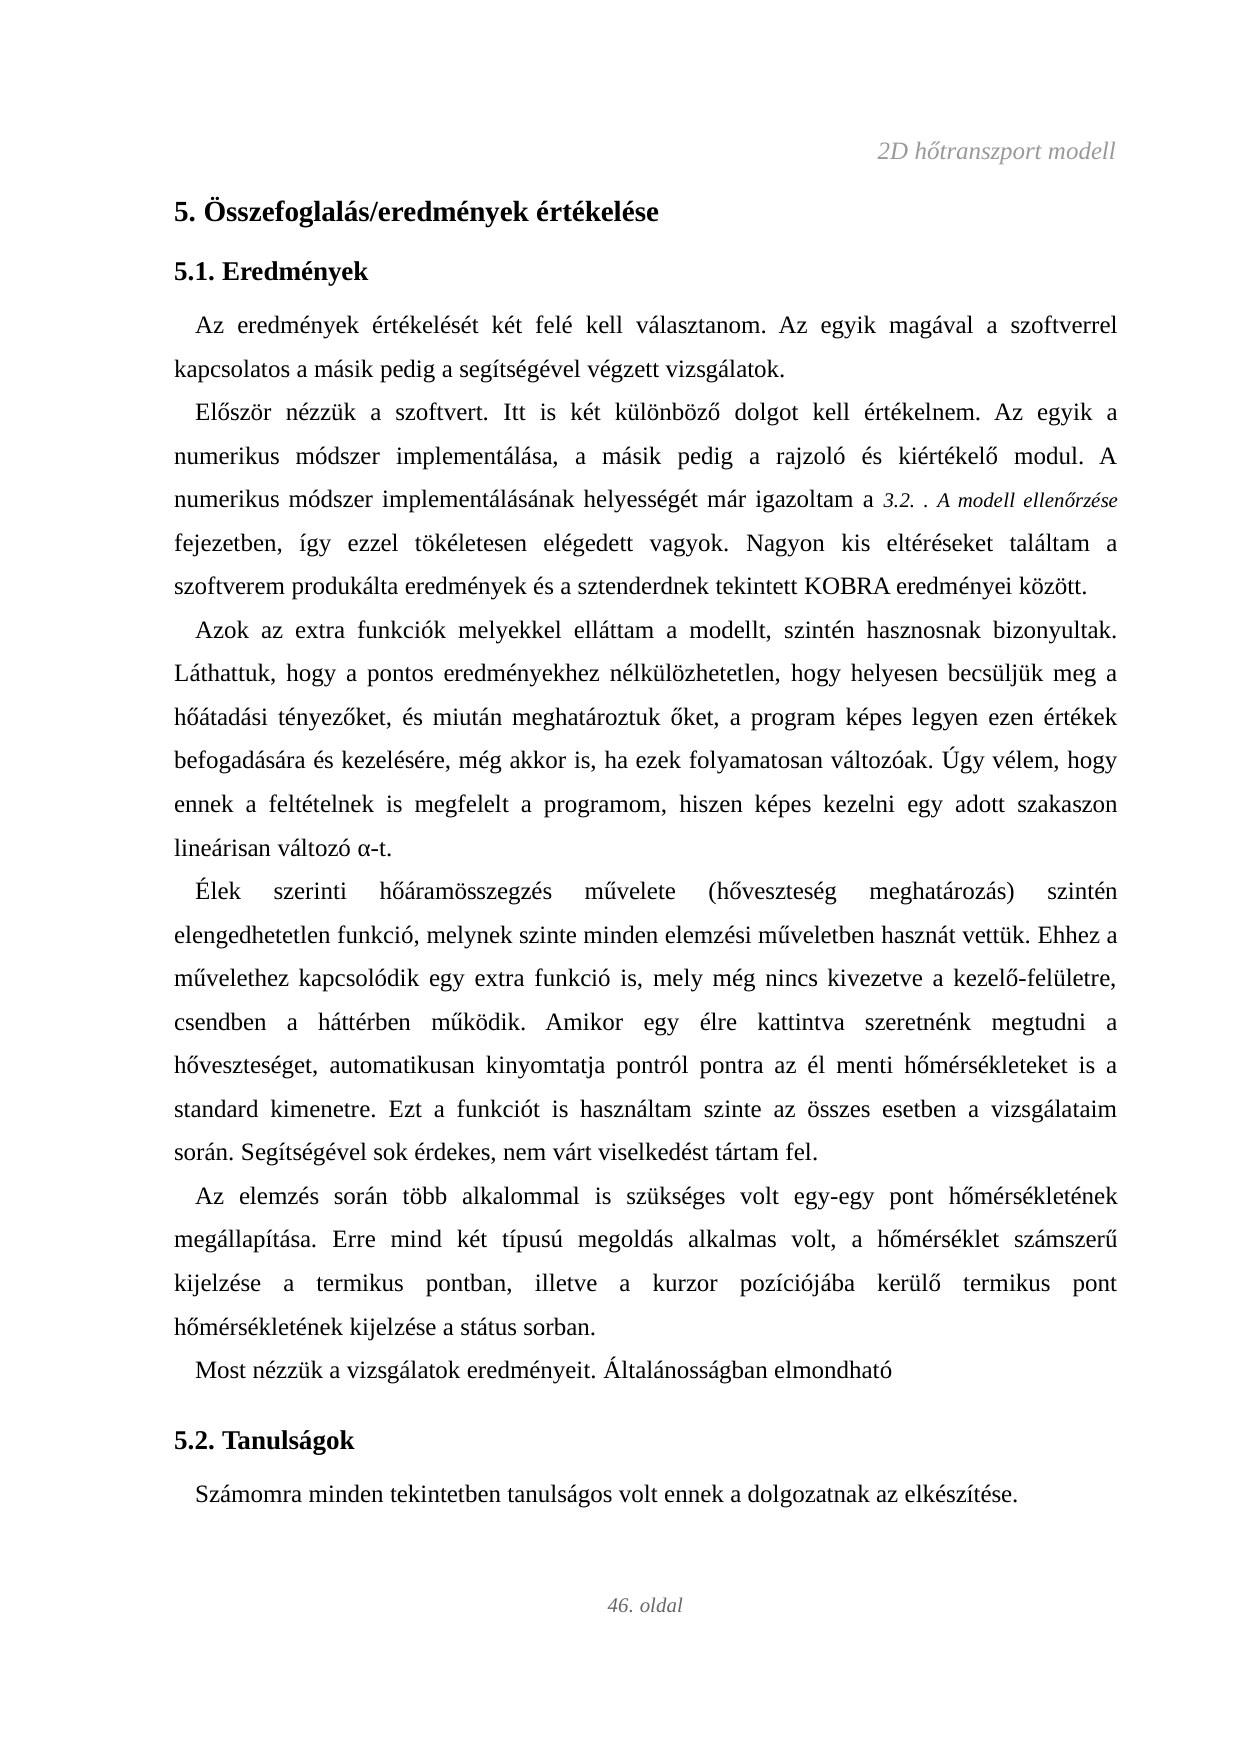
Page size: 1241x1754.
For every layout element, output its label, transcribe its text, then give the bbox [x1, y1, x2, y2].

text Most nézzük a vizsgálatok eredményeit. Általánosságban elmondható [174, 1355, 1118, 1384]
text Az eredmények értékelését két felé kell választanom. Az egyik magával a szoftverrel kapcsolatos a másik pedig a segítségével végzett vizsgálatok. [174, 310, 1118, 383]
text Az elemzés során több alkalommal is szükséges volt egy-egy pont hőmérsékletének megállapítása. Erre mind két típusú megoldás alkalmas volt, a hőmérséklet számszerű kijelzése a termikus pontban, illetve a kurzor pozíciójába kerülő termikus pont hőmérsékletének kijelzése a státus sorban. [174, 1181, 1118, 1341]
text Élek szerinti hőáramösszegzés művelete (hőveszteség meghatározás) szintén elengedhetetlen funkció, melynek szinte minden elemzési műveletben hasznát vettük. Ehhez a művelethez kapcsolódik egy extra funkció is, mely még nincs kivezetve a kezelő-felületre, csendben a háttérben működik. Amikor egy élre kattintva szeretnénk megtudni a hőveszteséget, automatikusan kinyomtatja pontról pontra az él menti hőmérsékleteket is a standard kimenetre. Ezt a funkciót is használtam szinte az összes esetben a vizsgálataim során. Segítségével sok érdekes, nem várt viselkedést tártam fel. [174, 876, 1118, 1166]
text Azok az extra funkciók melyekkel elláttam a modellt, szintén hasznosnak bizonyultak. Láthattuk, hogy a pontos eredményekhez nélkülözhetetlen, hogy helyesen becsüljük meg a hőátadási tényezőket, és miután meghatároztuk őket, a program képes legyen ezen értékek befogadására és kezelésére, még akkor is, ha ezek folyamatosan változóak. Úgy vélem, hogy ennek a feltételnek is megfelelt a programom, hiszen képes kezelni egy adott szakaszon lineárisan változó α-t. [174, 615, 1118, 862]
text Számomra minden tekintetben tanulságos volt ennek a dolgozatnak az elkészítése. [174, 1479, 1118, 1508]
text Először nézzük a szoftvert. Itt is két különböző dolgot kell értékelnem. Az egyik a numerikus módszer implementálása, a másik pedig a rajzoló és kiértékelő modul. A numerikus módszer implementálásának helyességét már igazoltam a 3.2. A modell ellenőrzése fejezetben, így ezzel tökéletesen elégedett vagyok. Nagyon kis eltéréseket találtam a szoftverem produkálta eredmények és a sztenderdnek tekintett KOBRA eredményei között. [174, 397, 1118, 600]
subtitle Tanulságok [174, 1424, 1118, 1455]
subtitle Összefoglalás/eredmények értékelése [174, 194, 1118, 228]
subtitle Eredmények [174, 255, 1118, 286]
